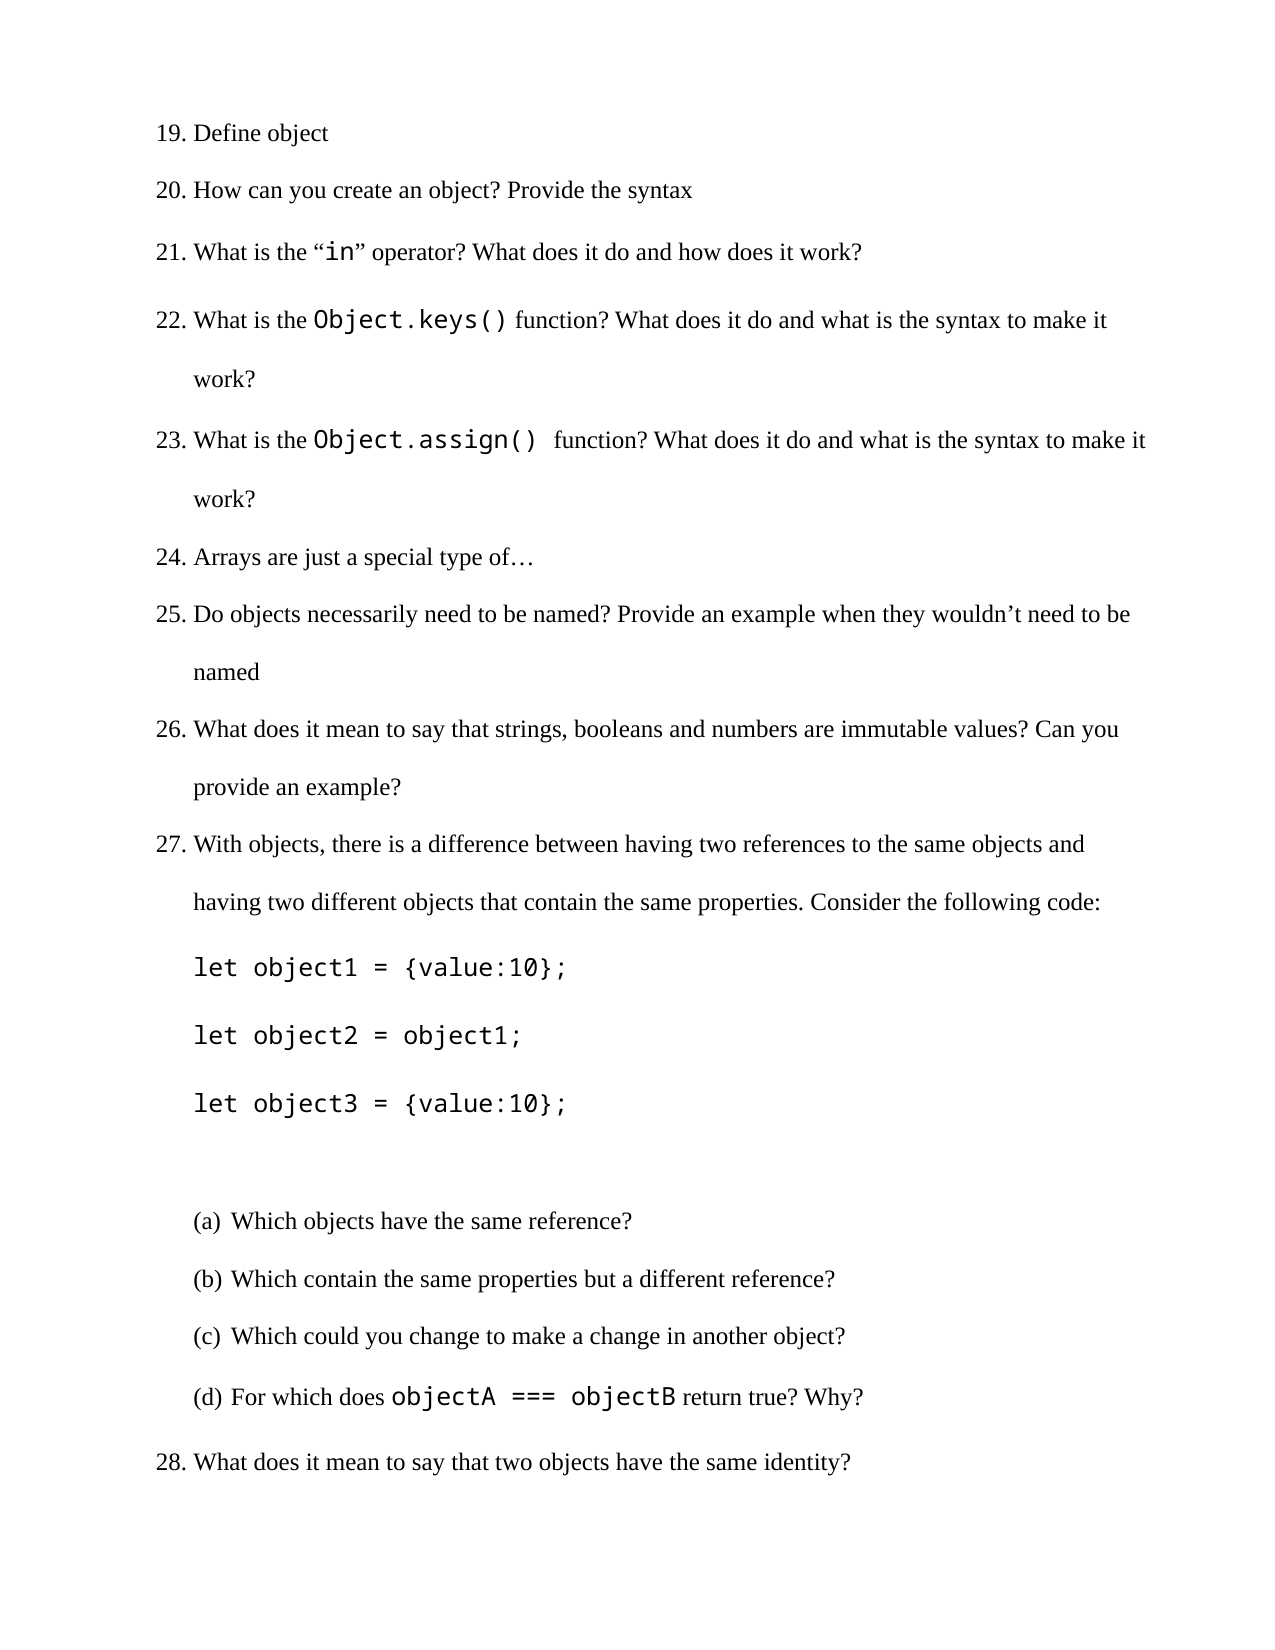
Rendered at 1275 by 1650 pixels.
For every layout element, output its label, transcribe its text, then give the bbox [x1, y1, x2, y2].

list For which does objectA === objectB return true? Why? [193, 1379, 1157, 1413]
list Which contain the same properties but a different reference? [193, 1264, 1157, 1292]
list What does it mean to say that strings, booleans and numbers are immutable values? Can you provide an example? [156, 714, 1157, 801]
list Arrays are just a special type of… [156, 542, 1157, 571]
list Which could you change to make a change in another object? [193, 1321, 1157, 1350]
list How can you create an object? Provide the syntax [156, 176, 1157, 204]
list Which objects have the same reference? [193, 1206, 1157, 1235]
list With objects, there is a difference between having two references to the same objects and having two different objects that contain the same properties. Consider the following code: let object1 = {value:10}; let object2 = object1; let object3 = {value:10}; [156, 829, 1157, 1177]
list What is the Object.keys() function? What does it do and what is the syntax to make it work? [156, 301, 1157, 393]
list Do objects necessarily need to be named? Provide an example when they wouldn’t need to be named [156, 599, 1157, 686]
list What is the “in” operator? What does it do and how does it work? [156, 233, 1157, 267]
list What is the Object.assign() function? What does it do and what is the syntax to make it work? [156, 422, 1157, 513]
list Define object [156, 118, 1157, 147]
list What does it mean to say that two objects have the same identity? [156, 1447, 1157, 1476]
